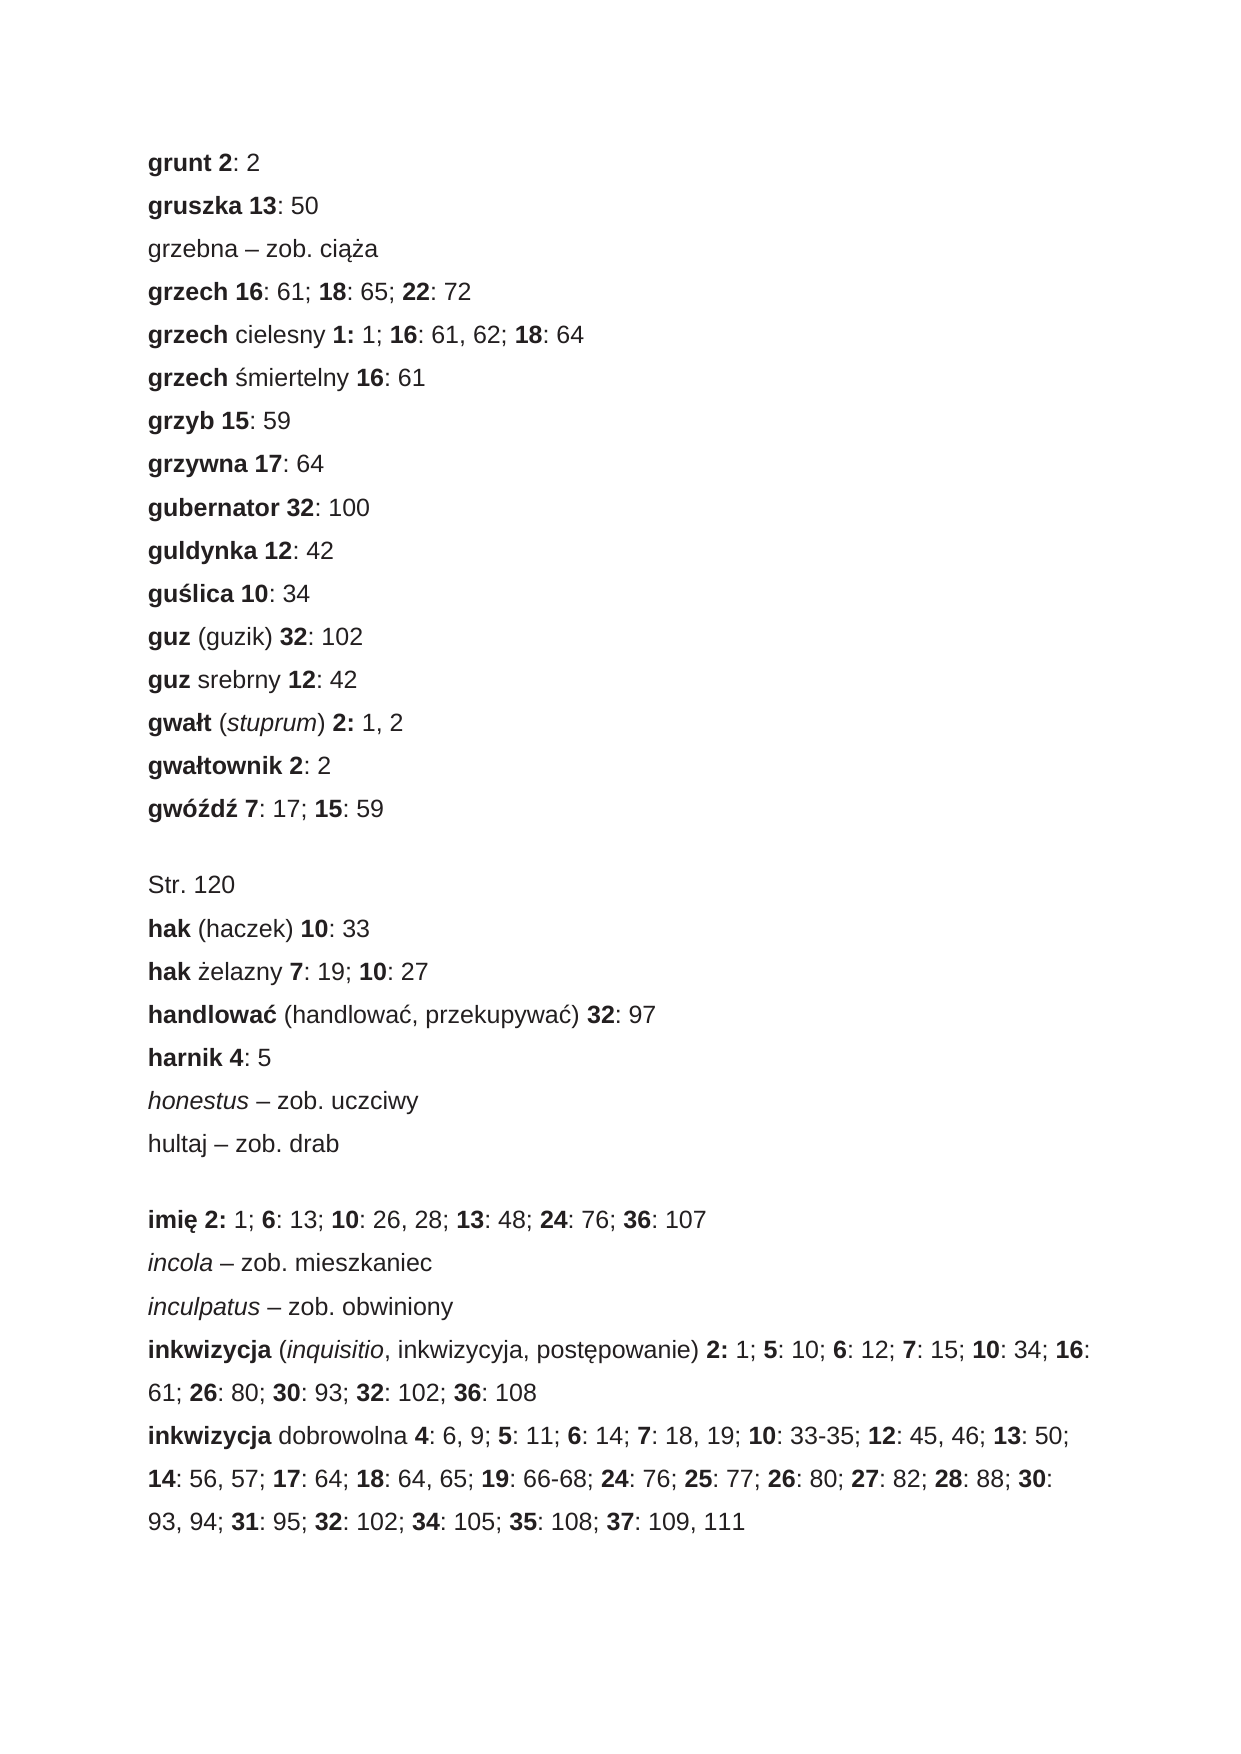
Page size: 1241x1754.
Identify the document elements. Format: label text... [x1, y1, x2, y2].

text guślica 10: 34 [148, 579, 1093, 608]
text grzech 16: 61; 18: 65; 22: 72 [148, 277, 1093, 306]
text inkwizycja dobrowolna 4: 6, 9; 5: 11; 6: 14; 7: 18, 19; 10: 33-35; 12: 45, 46; 13: 50; 14: 56, 57; 17: 64; 18: 64, 65; 19: 66-68; 24: 76; 25: 77; 26: 80; 27: 82; 28: 88; 30: 93, 94; 31: 95; 32: 102; 34: 105; 35: 108; 37: 109, 111 [148, 1421, 1093, 1536]
text guz srebrny 12: 42 [148, 665, 1093, 694]
text gruszka 13: 50 [148, 191, 1093, 219]
text grzywna 17: 64 [148, 449, 1093, 478]
text gubernator 32: 100 [148, 493, 1093, 521]
text handlować (handlować, przekupywać) 32: 97 [148, 1000, 1093, 1029]
text gwałtownik 2: 2 [148, 751, 1093, 780]
text grzech śmiertelny 16: 61 [148, 363, 1093, 392]
text hak żelazny 7: 19; 10: 27 [148, 957, 1093, 986]
text guldynka 12: 42 [148, 536, 1093, 564]
text hultaj – zob. drab [148, 1129, 1093, 1158]
text gwóźdź 7: 17; 15: 59 [148, 794, 1093, 823]
text hak (haczek) 10: 33 [148, 914, 1093, 942]
text inkwizycja (inquisitio, inkwizycyja, postępowanie) 2: 1; 5: 10; 6: 12; 7: 15; 10: 34; 16: 61; 26: 80; 30: 93; 32: 102; 36: 108 [148, 1335, 1093, 1407]
text inculpatus – zob. obwiniony [148, 1292, 1093, 1320]
text honestus – zob. uczciwy [148, 1086, 1093, 1115]
text imię 2: 1; 6: 13; 10: 26, 28; 13: 48; 24: 76; 36: 107 [148, 1205, 1093, 1234]
text guz (guzik) 32: 102 [148, 622, 1093, 651]
text grzech cielesny 1: 1; 16: 61, 62; 18: 64 [148, 320, 1093, 349]
text Str. 120 [148, 871, 1093, 899]
text harnik 4: 5 [148, 1043, 1093, 1072]
text grzyb 15: 59 [148, 406, 1093, 435]
text grunt 2: 2 [148, 148, 1093, 176]
text gwałt (stuprum) 2: 1, 2 [148, 708, 1093, 737]
text grzebna – zob. ciąża [148, 234, 1093, 263]
text incola – zob. mieszkaniec [148, 1248, 1093, 1277]
